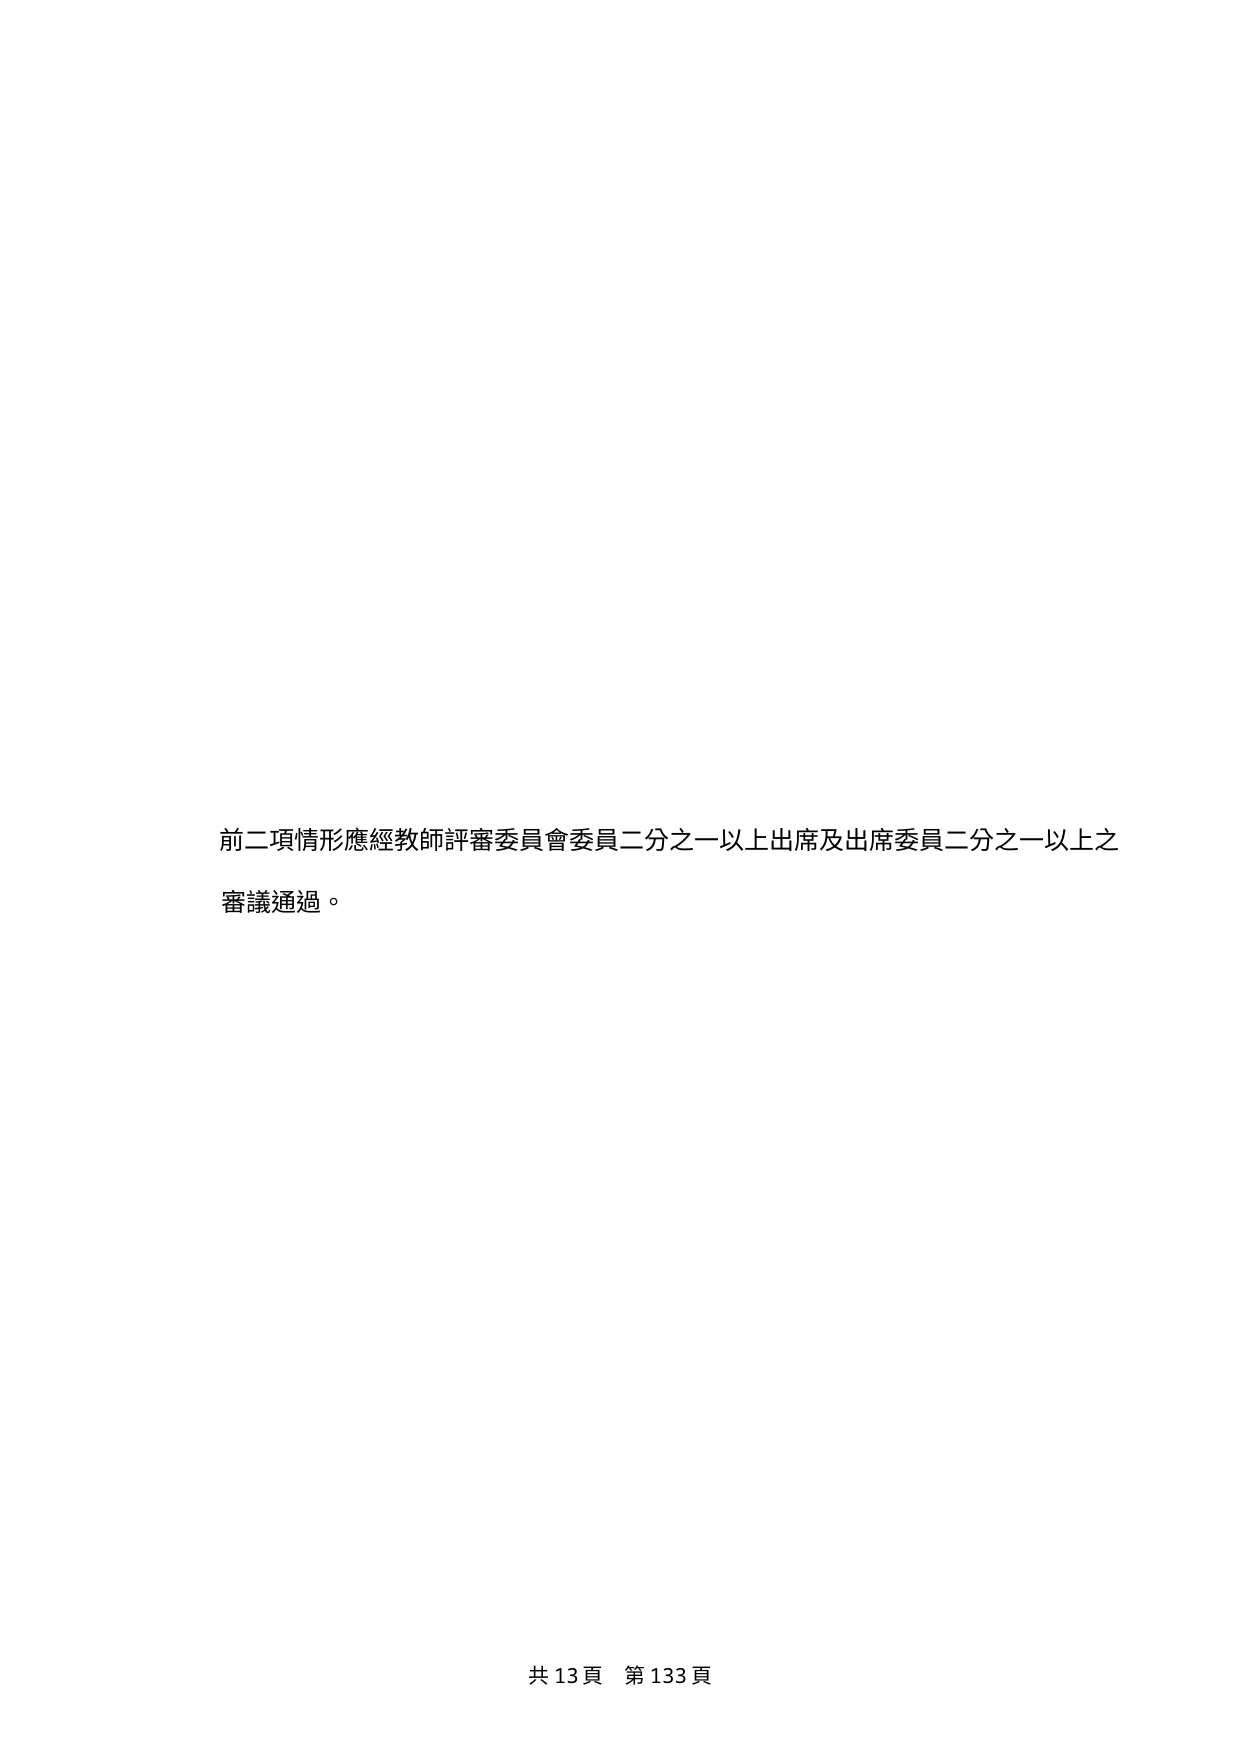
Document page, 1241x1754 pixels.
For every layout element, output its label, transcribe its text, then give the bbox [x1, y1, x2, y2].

text 前二項情形應經教師評審委員會委員二分之一以上出席及出席委員二分之一以上之審議通過。 [219, 797, 1122, 922]
